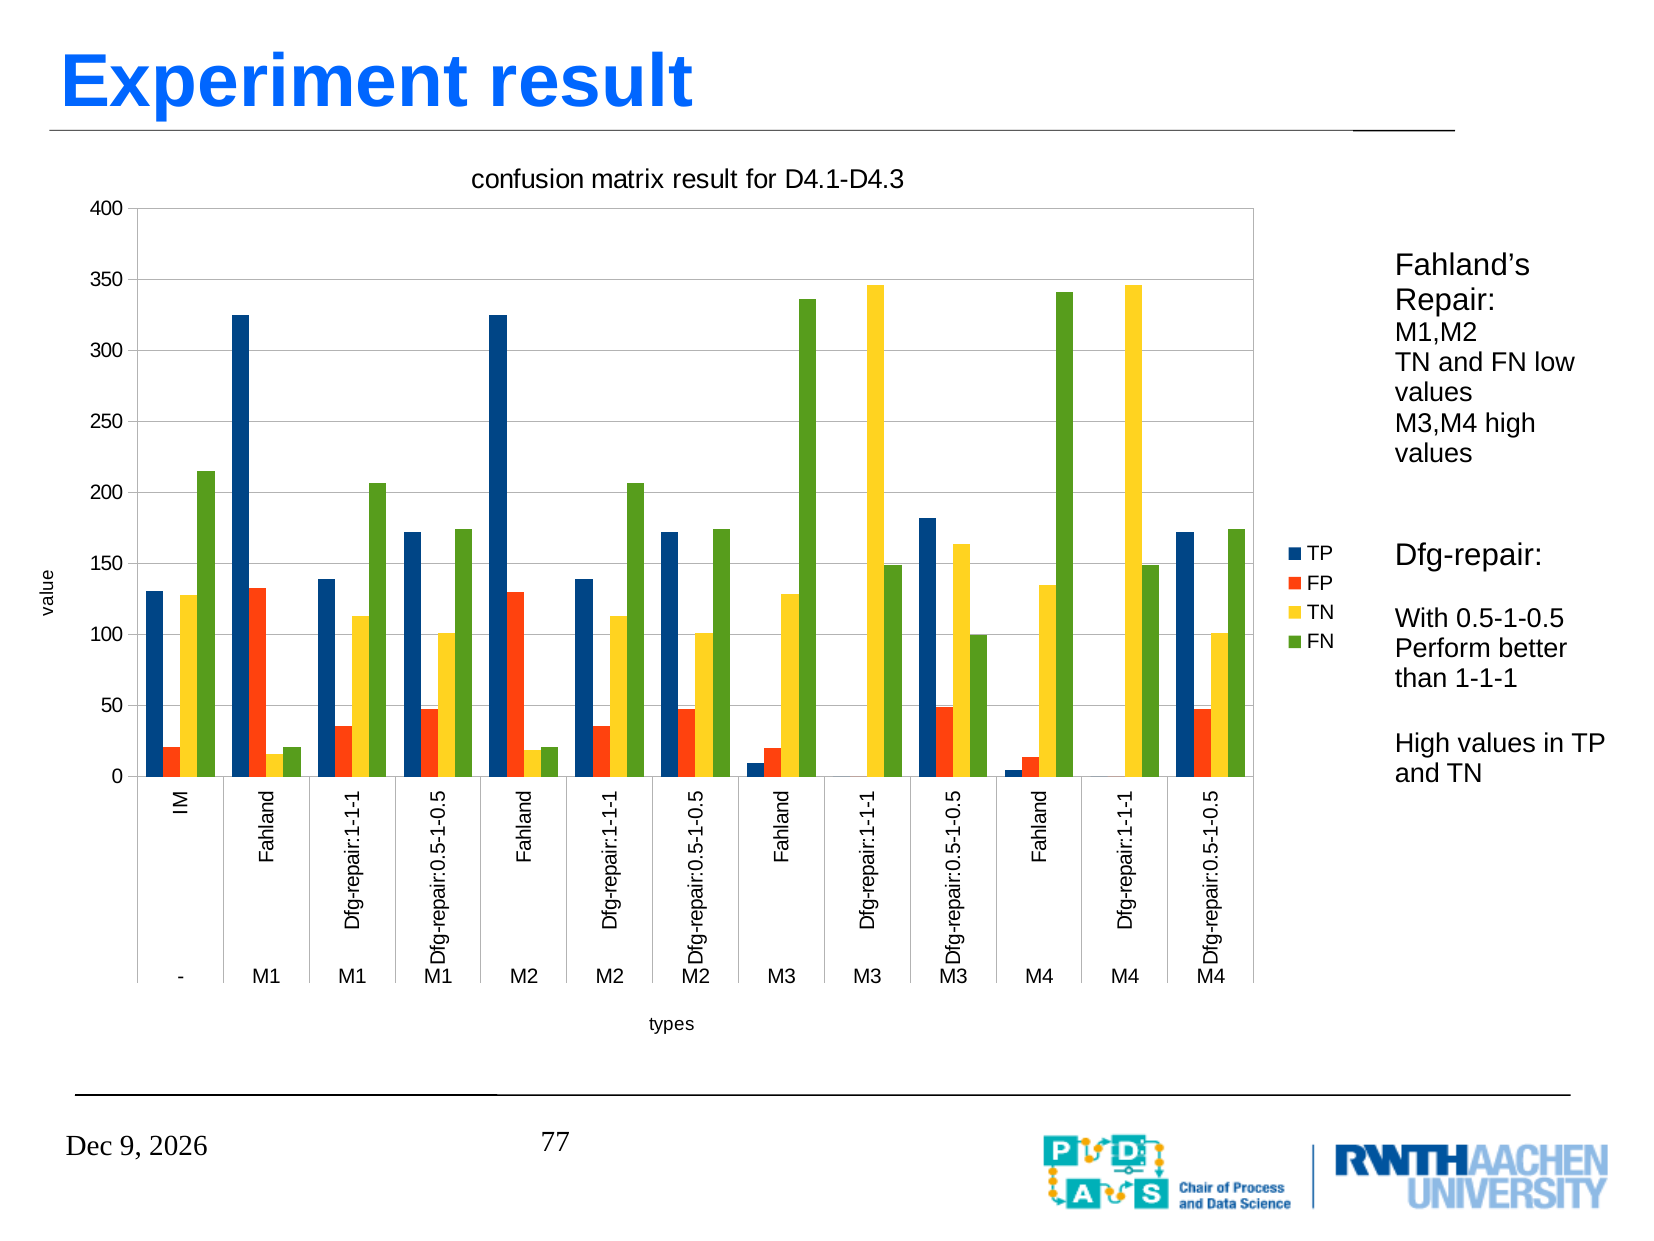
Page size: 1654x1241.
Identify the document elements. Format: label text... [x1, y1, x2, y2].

title Experiment result [60, 30, 1549, 131]
chart [30, 130, 1353, 1066]
text_box Fahland’s Repair: M1,M2 TN and FN low values M3,M4 high values Dfg-repair: With 0.5-1-0.5 Perform better than 1-1-1 High values in TP and TN [1380, 240, 1621, 796]
picture [1005, 1090, 1647, 1241]
